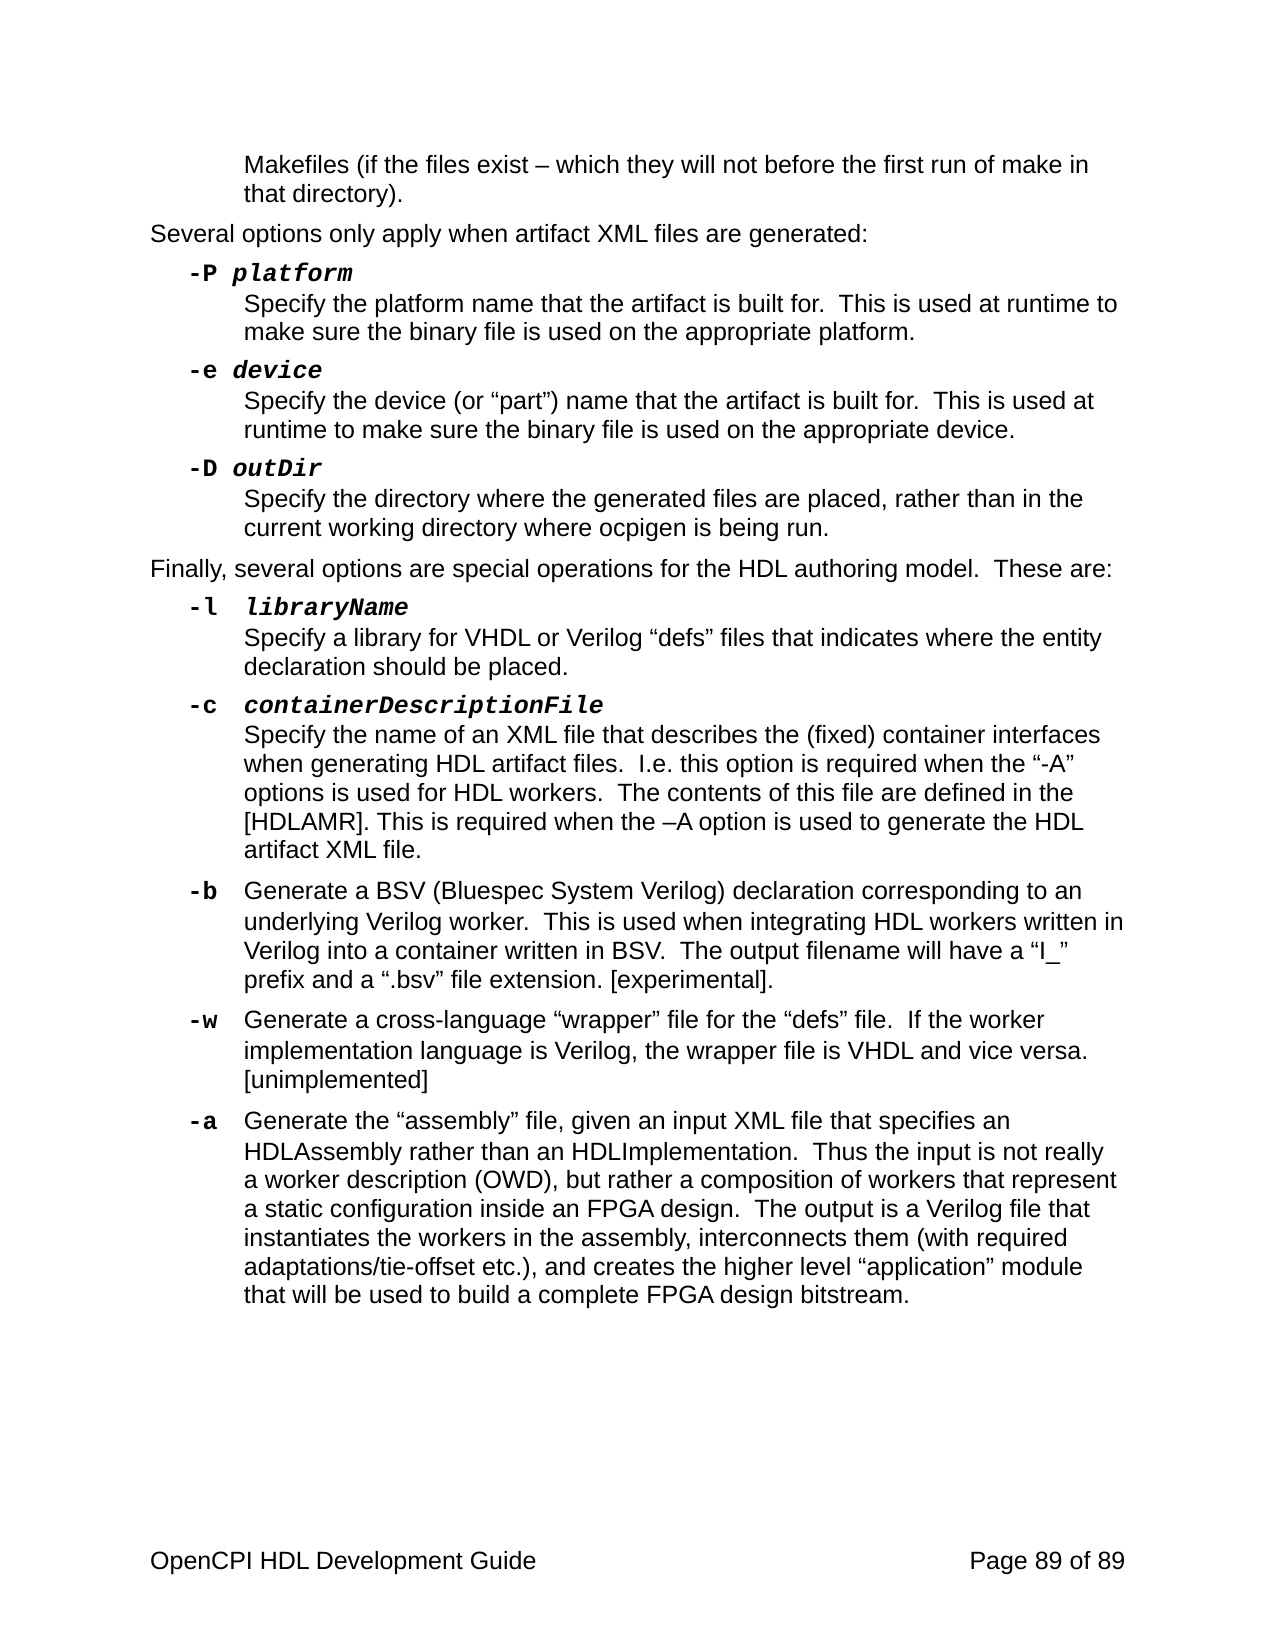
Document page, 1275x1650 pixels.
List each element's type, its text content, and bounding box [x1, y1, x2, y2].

text -l libraryName Specify a library for VHDL or Verilog “defs” files that indicates where the entity declaration should be placed. [187, 594, 1125, 680]
text -a Generate the “assembly” file, given an input XML file that specifies an HDLAssembly rather than an HDLImplementation. Thus the input is not really a worker description (OWD), but rather a composition of workers that represent a static configuration inside an FPGA design. The output is a Verilog file that instantiates the workers in the assembly, interconnects them (with required adaptations/tie-offset etc.), and creates the higher level “application” module that will be used to build a complete FPGA design bitstream. [187, 1106, 1125, 1309]
text -c containerDescriptionFile Specify the name of an XML file that describes the (fixed) container interfaces when generating HDL artifact files. I.e. this option is required when the “-A” options is used for HDL workers. The contents of this file are defined in the [HDLAMR]. This is required when the –A option is used to generate the HDL artifact XML file. [187, 692, 1125, 864]
text Several options only apply when artifact XML files are generated: [150, 219, 1125, 248]
text Finally, several options are special operations for the HDL authoring model. These are: [150, 554, 1125, 582]
text -w Generate a cross-language “wrapper” file for the “defs” file. If the worker implementation language is Verilog, the wrapper file is VHDL and vice versa.[unimplemented] [187, 1005, 1125, 1094]
text -D outDir Specify the directory where the generated files are placed, rather than in the current working directory where ocpigen is being run. [187, 456, 1125, 542]
text Makefiles (if the files exist – which they will not before the first run of make in that directory). [187, 150, 1125, 207]
text -e device Specify the device (or “part”) name that the artifact is built for. This is used at runtime to make sure the binary file is used on the appropriate device. [187, 358, 1125, 444]
text -b Generate a BSV (Bluespec System Verilog) declaration corresponding to an underlying Verilog worker. This is used when integrating HDL workers written in Verilog into a container written in BSV. The output filename will have a “I_” prefix and a “.bsv” file extension. [experimental]. [187, 876, 1125, 993]
text -P platform Specify the platform name that the artifact is built for. This is used at runtime to make sure the binary file is used on the appropriate platform. [187, 260, 1125, 346]
